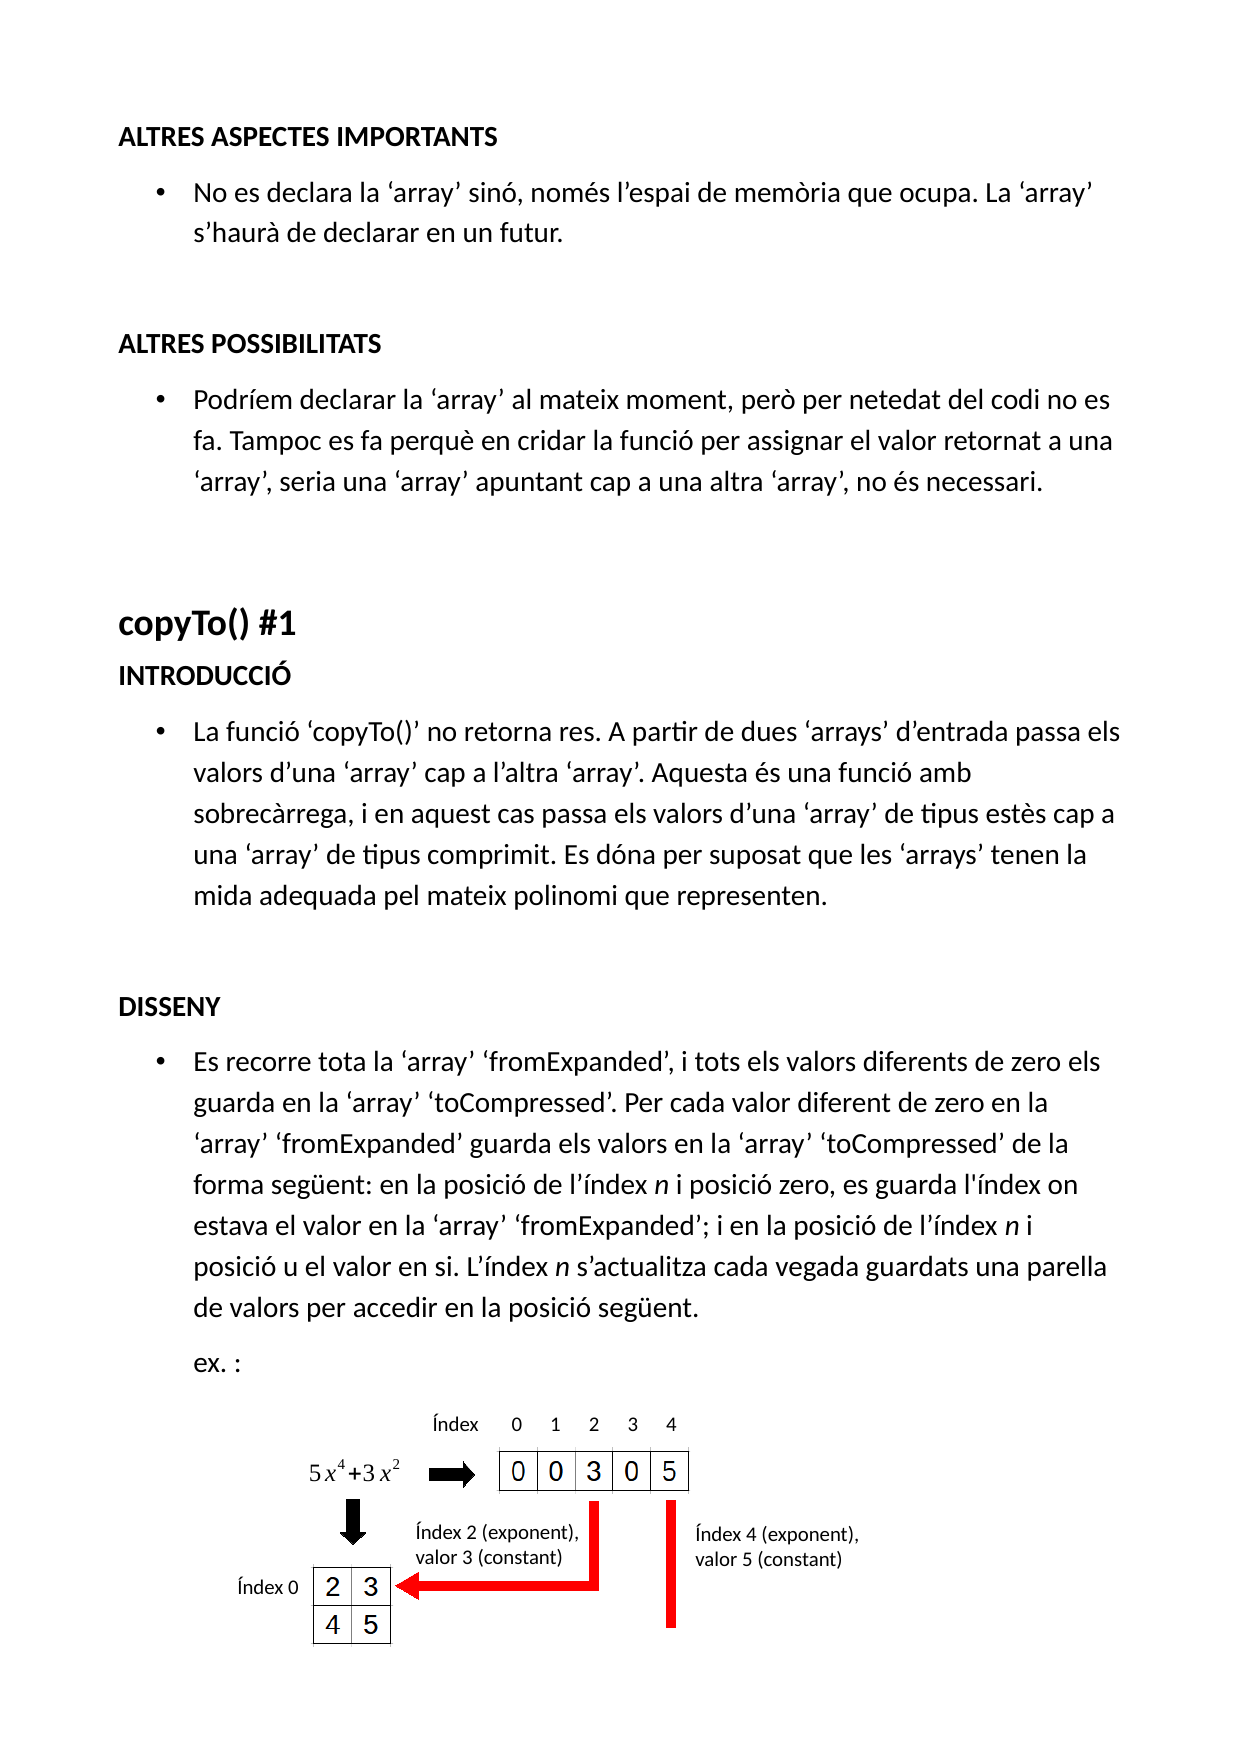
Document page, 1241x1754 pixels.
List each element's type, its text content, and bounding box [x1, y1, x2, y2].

text ALTRES ASPECTES IMPORTANTS [118, 118, 1122, 154]
list Es recorre tota la ‘array’ ‘fromExpanded’, i tots els valors diferents de zero els guarda en la ‘array’ ‘toCompressed’. Per cada valor diferent de zero en la ‘array’ ‘fromExpanded’ guarda els valors en la ‘array’ ‘toCompressed’ de la forma següent: en la posició de l’índex n i posició zero, es guarda l'índex on estava el valor en la ‘array’ ‘fromExpanded’; i en la posició de l’índex n i posició u el valor en si. L’índex n s’actualitza cada vegada guardats una parella de valors per accedir en la posició següent. [156, 1043, 1122, 1324]
text DISSENY [118, 988, 1122, 1023]
picture [310, 1564, 394, 1647]
subtitle copyTo() #1 [118, 599, 1122, 645]
text INTRODUCCIÓ [118, 657, 1122, 693]
list Podríem declarar la ‘array’ al mateix moment, però per netedat del codi no es fa. Tampoc es fa perquè en cridar la funció per assignar el valor retornat a una ‘array’, seria una ‘array’ apuntant cap a una altra ‘array’, no és necessari. [156, 381, 1122, 499]
list ex. : [156, 1344, 1122, 1380]
text ALTRES POSSIBILITATS [118, 326, 1122, 361]
picture [496, 1447, 691, 1494]
list No es declara la ‘array’ sinó, només l’espai de memòria que ocupa. La ‘array’ s’haurà de declarar en un futur. [156, 174, 1122, 250]
list La funció ‘copyTo()’ no retorna res. A partir de dues ‘arrays’ d’entrada passa els valors d’una ‘array’ cap a l’altra ‘array’. Aquesta és una funció amb sobrecàrrega, i en aquest cas passa els valors d’una ‘array’ de tipus estès cap a una ‘array’ de tipus comprimit. Es dóna per suposat que les ‘arrays’ tenen la mida adequada pel mateix polinomi que representen. [156, 713, 1122, 912]
